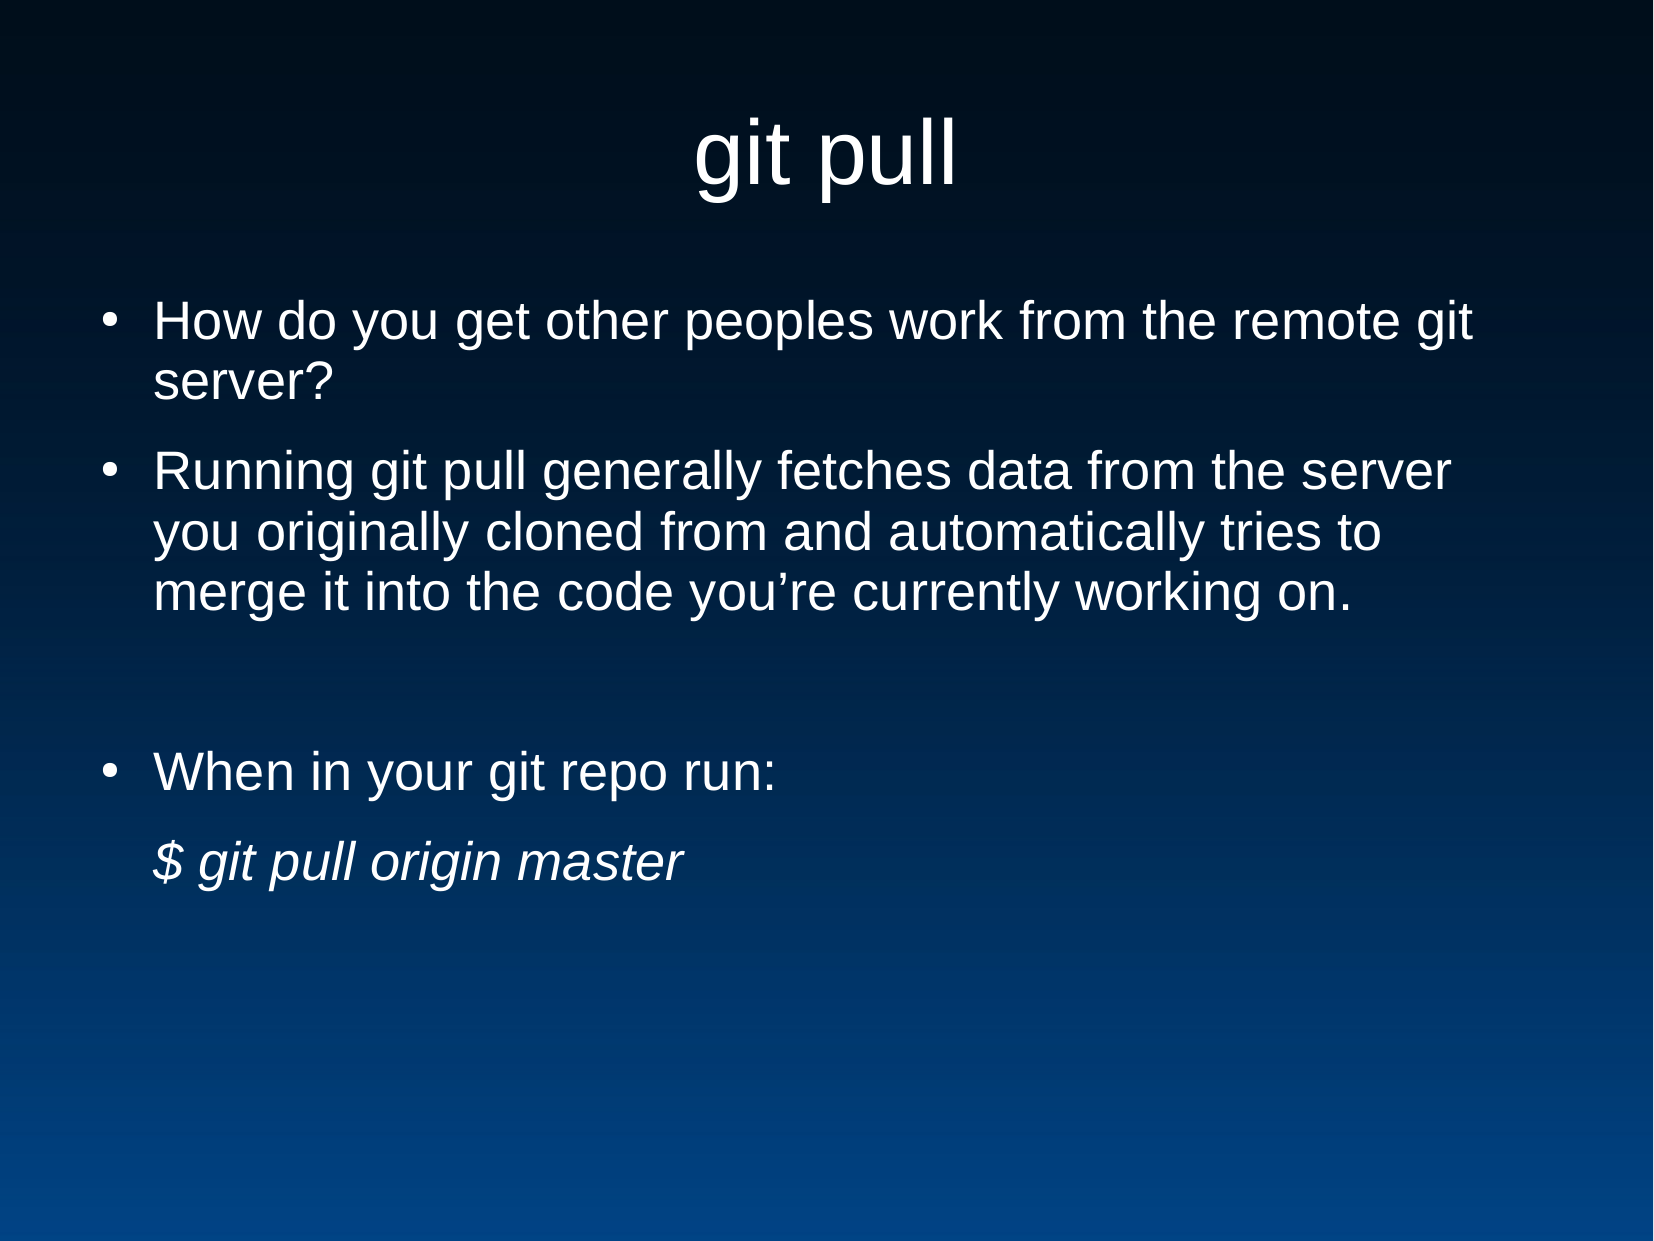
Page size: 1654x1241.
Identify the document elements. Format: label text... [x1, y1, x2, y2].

list How do you get other peoples work from the remote git server? Running git pull generally fetches data from the server you originally cloned from and automatically tries to merge it into the code you’re currently working on. When in your git repo run: $ git pull origin master [82, 290, 1538, 1010]
picture [0, 0, 1654, 1241]
title git pull [82, 49, 1571, 257]
